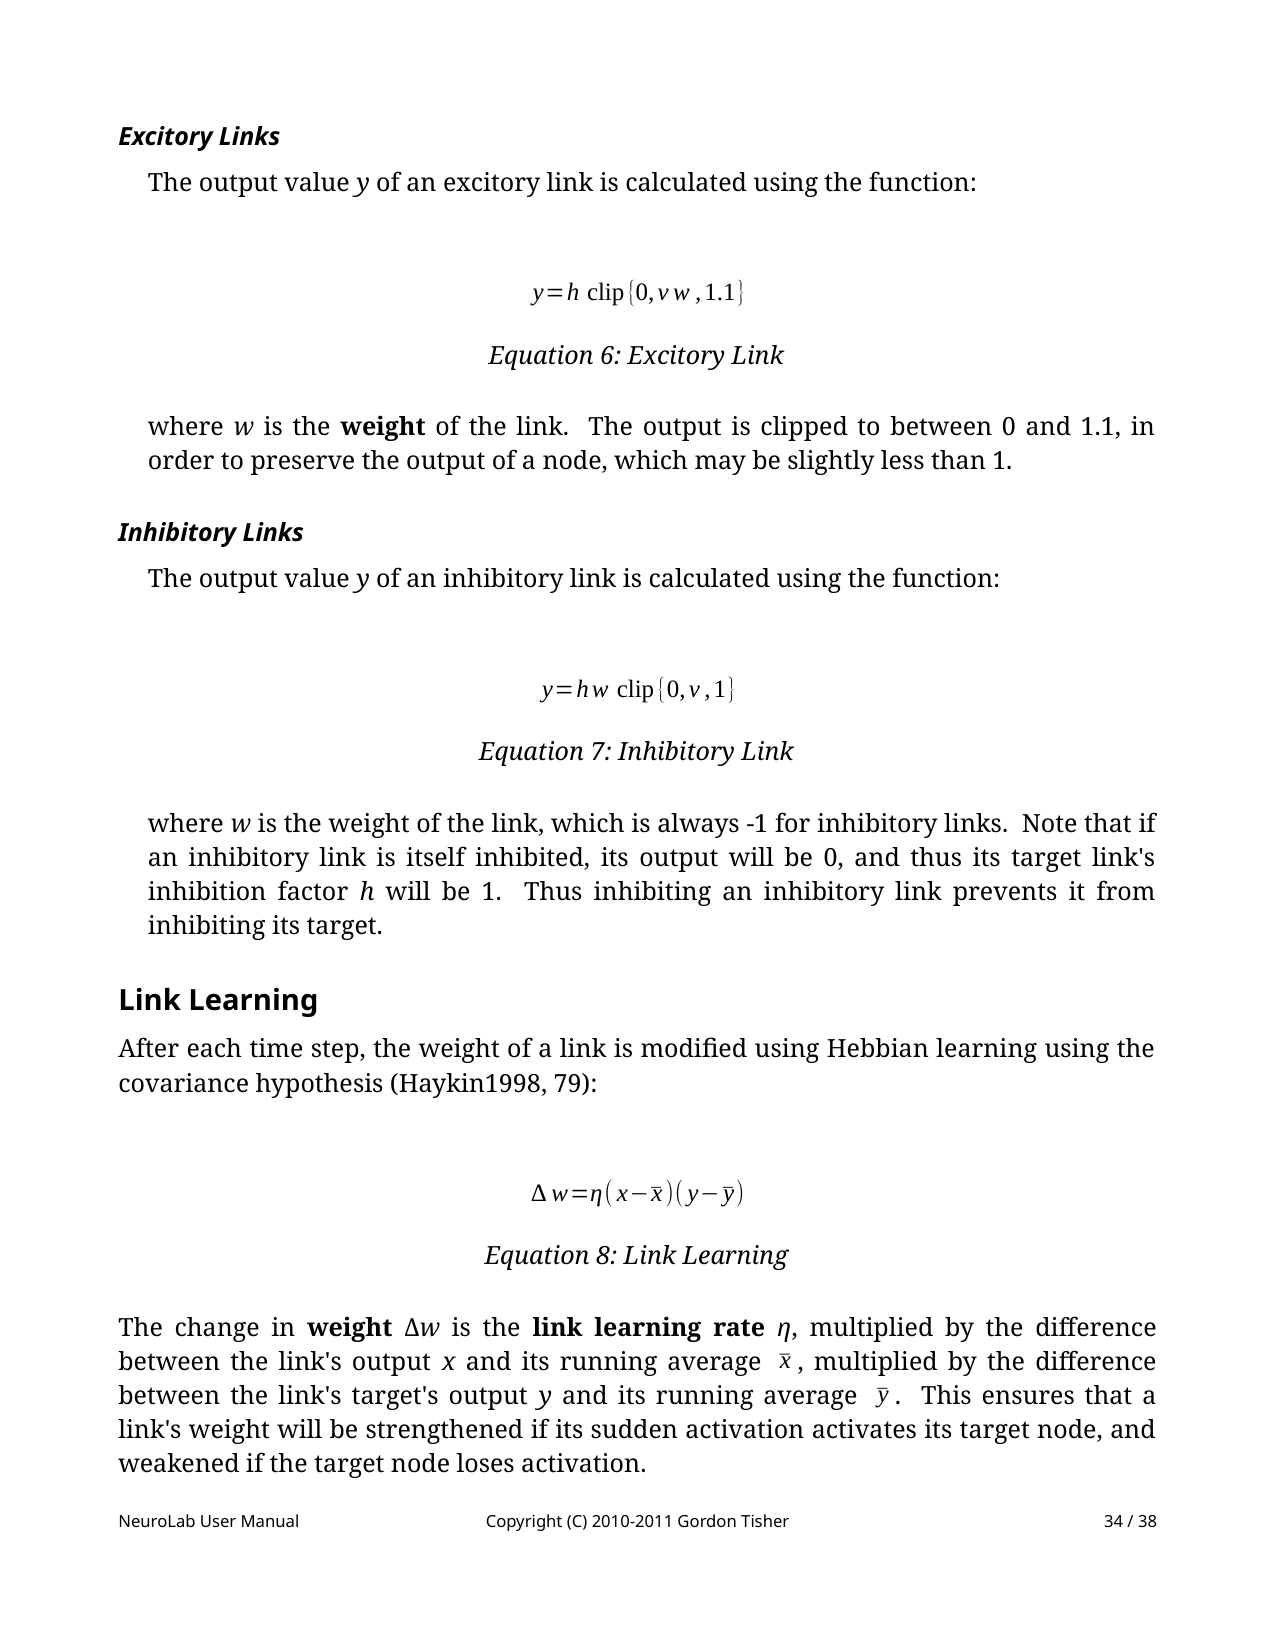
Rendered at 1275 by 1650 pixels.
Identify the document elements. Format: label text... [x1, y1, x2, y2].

text where w is the weight of the link, which is always -1 for inhibitory links. Note that if an inhibitory link is itself inhibited, its output will be 0, and thus its target link's inhibition factor h will be 1. Thus inhibiting an inhibitory link prevents it from inhibiting its target. [148, 805, 1157, 941]
text After each time step, the weight of a link is modified using Hebbian learning using the covariance hypothesis (Haykin1998, 79): [118, 1031, 1157, 1099]
text The output value y of an excitory link is calculated using the function: [148, 165, 1157, 199]
text Equation 7: Inhibitory Link [118, 645, 1157, 768]
text The change in weight Δw is the link learning rate η, multiplied by the difference between the link's output x and its running average , multiplied by the difference between the link's target's output y and its running average . This ensures that a link's weight will be strengthened if its sudden activation activates its target node, and weakened if the target node loses activation. [118, 1309, 1157, 1480]
subtitle Excitory Links [118, 118, 1157, 152]
text where w is the weight of the link. The output is clipped to between 0 and 1.1, in order to preserve the output of a node, which may be slightly less than 1. [148, 409, 1157, 477]
text The output value y of an inhibitory link is calculated using the function: [148, 561, 1157, 595]
text Equation 6: Excitory Link [118, 249, 1157, 371]
text Equation 8: Link Learning [118, 1149, 1157, 1272]
subtitle Inhibitory Links [118, 514, 1157, 548]
subtitle Link Learning [118, 979, 1157, 1019]
